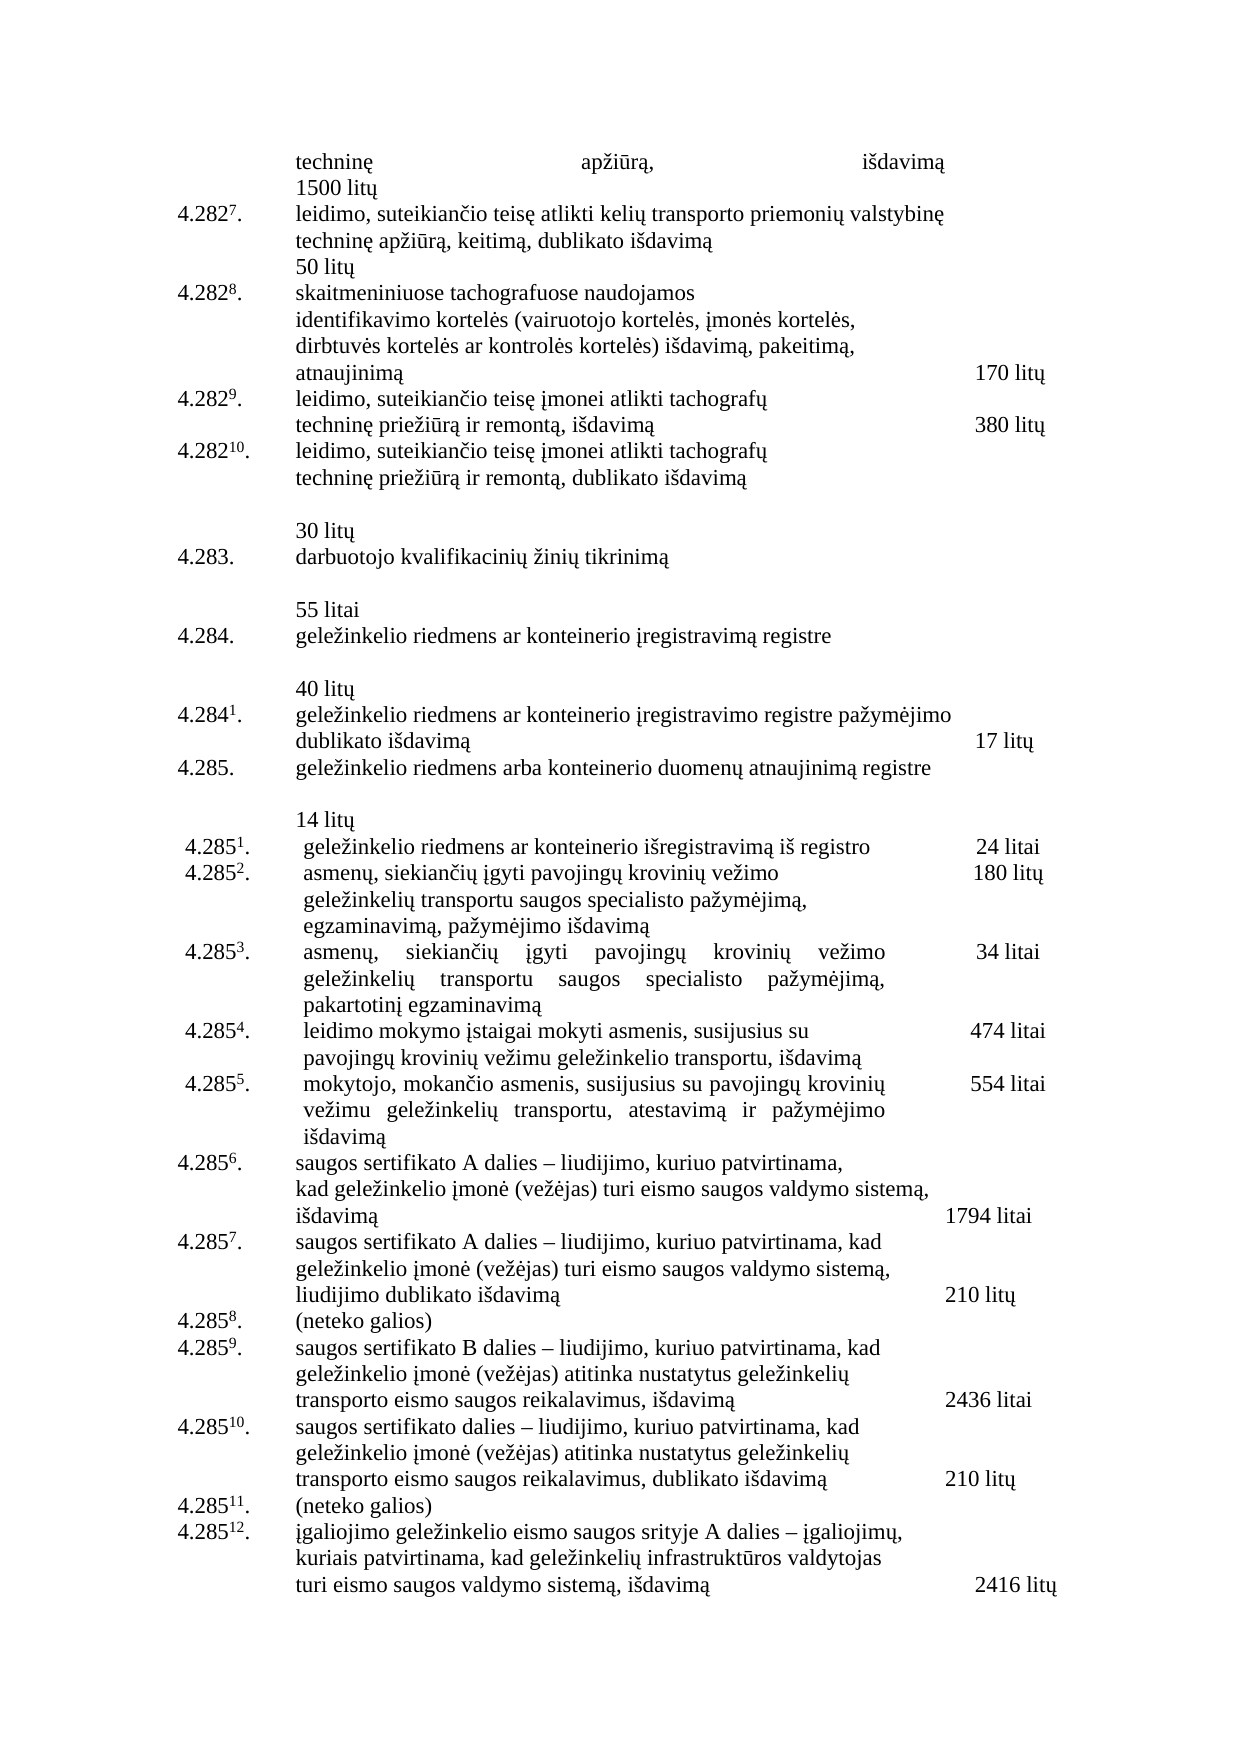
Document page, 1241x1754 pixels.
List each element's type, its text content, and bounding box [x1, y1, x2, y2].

text 4.285. geležinkelio riedmens arba konteinerio duomenų atnaujinimą registre 14 litų [177, 754, 945, 833]
text 4.284. geležinkelio riedmens ar konteinerio įregistravimą registre 40 litų [177, 622, 945, 701]
text 4.2827. leidimo, suteikiančio teisę atlikti kelių transporto priemonių valstybinę [177, 200, 945, 227]
table_cell 4.2852. [174, 859, 292, 938]
table_cell leidimo mokymo įstaigai mokyti asmenis, susijusius su pavojingų krovinių vežimu geležinkelio transportu, išdavimą [292, 1018, 897, 1070]
table_cell 180 litų [897, 859, 1119, 938]
text 4.283. darbuotojo kvalifikacinių žinių tikrinimą 55 litai [177, 543, 945, 622]
text 4.2858. (neteko galios) [177, 1307, 1122, 1334]
table_cell 4.2853. [174, 938, 292, 1017]
subtitle techninę apžiūrą, išdavimą 1500 litų [177, 148, 945, 200]
text techninę apžiūrą, keitimą, dublikato išdavimą 50 litų [177, 227, 945, 279]
text dublikato išdavimą 17 litų [177, 727, 1122, 754]
text 4.2841. geležinkelio riedmens ar konteinerio įregistravimo registre pažymėjimo [177, 701, 1122, 727]
text geležinkelio įmonė (vežėjas) atitinka nustatytus geležinkelių [177, 1360, 1122, 1386]
text 4.2859. saugos sertifikato B dalies – liudijimo, kuriuo patvirtinama, kad [177, 1334, 1122, 1360]
text techninę priežiūrą ir remontą, dublikato išdavimą 30 litų [295, 464, 945, 543]
text kuriais patvirtinama, kad geležinkelių infrastruktūros valdytojas [177, 1544, 1122, 1571]
text 4.28512. įgaliojimo geležinkelio eismo saugos srityje A dalies – įgaliojimų, [177, 1518, 1122, 1544]
text 4.28510. saugos sertifikato dalies – liudijimo, kuriuo patvirtinama, kad [177, 1413, 1122, 1439]
table_cell asmenų, siekiančių įgyti pavojingų krovinių vežimo geležinkelių transportu saugos specialisto pažymėjimą, egzaminavimą, pažymėjimo išdavimą [292, 859, 897, 938]
text transporto eismo saugos reikalavimus, išdavimą 2436 litai [177, 1386, 1122, 1413]
text 4.28511. (neteko galios) [177, 1492, 1122, 1518]
table_cell 4.2855. [174, 1070, 292, 1149]
text 4.2856. saugos sertifikato A dalies – liudijimo, kuriuo patvirtinama, kad geležinkelio įmonė (vežėjas) turi eismo saugos valdymo sistemą, išdavimą 1794 litai [177, 1149, 1122, 1228]
text 4.2829. leidimo, suteikiančio teisę įmonei atlikti tachografų [177, 385, 1122, 411]
table_header geležinkelio riedmens ar konteinerio išregistravimą iš registro [292, 833, 897, 859]
table_header 4.2851. [174, 833, 292, 859]
text atnaujinimą 170 litų [177, 358, 1122, 385]
text geležinkelio įmonė (vežėjas) atitinka nustatytus geležinkelių [177, 1439, 1122, 1465]
table_cell asmenų, siekiančių įgyti pavojingų krovinių vežimo geležinkelių transportu saugos specialisto pažymėjimą, pakartotinį egzaminavimą [292, 938, 897, 1017]
table_cell mokytojo, mokančio asmenis, susijusius su pavojingų krovinių vežimu geležinkelių transportu, atestavimą ir pažymėjimo išdavimą [292, 1070, 897, 1149]
text turi eismo saugos valdymo sistemą, išdavimą 2416 litų [177, 1571, 1122, 1597]
table_cell 474 litai [897, 1018, 1119, 1070]
text techninę priežiūrą ir remontą, išdavimą 380 litų [177, 411, 1122, 438]
table_cell 4.2854. [174, 1018, 292, 1070]
text identifikavimo kortelės (vairuotojo kortelės, įmonės kortelės, [177, 306, 1122, 332]
text transporto eismo saugos reikalavimus, dublikato išdavimą 210 litų [177, 1465, 1122, 1492]
text 4.2857. saugos sertifikato A dalies – liudijimo, kuriuo patvirtinama, kad geležinkelio įmonė (vežėjas) turi eismo saugos valdymo sistemą, liudijimo dublikato išdavimą 210 litų [177, 1228, 1122, 1307]
text 4.28210. leidimo, suteikiančio teisę įmonei atlikti tachografų [177, 438, 1122, 464]
table_cell 34 litai [897, 938, 1119, 1017]
table_cell 554 litai [897, 1070, 1119, 1149]
table_header 24 litai [897, 833, 1119, 859]
text dirbtuvės kortelės ar kontrolės kortelės) išdavimą, pakeitimą, [177, 332, 1122, 358]
text 4.2828. skaitmeniniuose tachografuose naudojamos [177, 279, 1122, 306]
